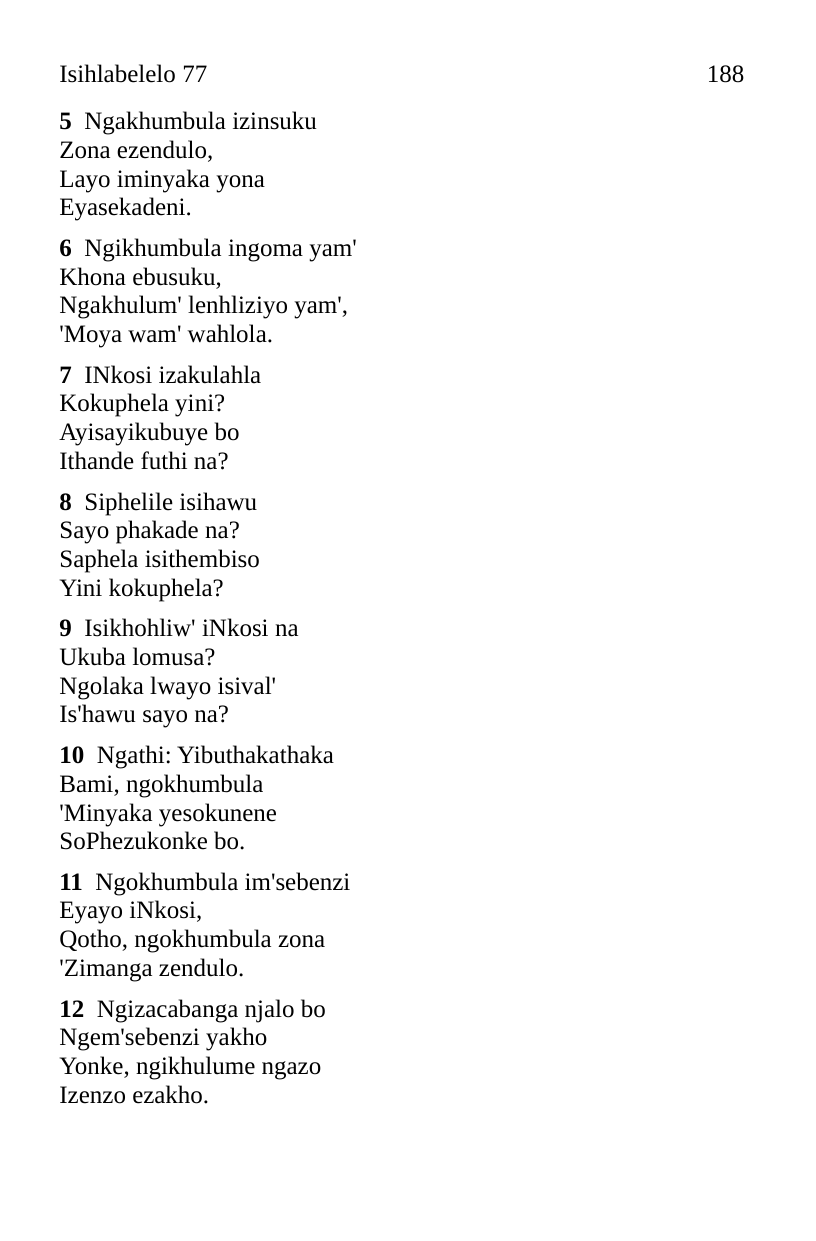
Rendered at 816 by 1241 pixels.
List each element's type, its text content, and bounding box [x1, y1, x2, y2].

text Zona ezendulo, [59, 135, 744, 164]
text Ukuba lomusa? [59, 642, 744, 671]
text Saphela isithembiso [59, 544, 744, 573]
text SoPhezukonke bo. [59, 826, 744, 855]
text Ngolaka lwayo isival' [59, 671, 744, 699]
text 'Minyaka yesokunene [59, 798, 744, 826]
text Ithande futhi na? [59, 446, 744, 475]
text Eyayo iNkosi, [59, 896, 744, 924]
text Yonke, ngikhulume ngazo [59, 1051, 744, 1080]
text 6 Ngikhumbula ingoma yam' [59, 233, 744, 262]
text Yini kokuphela? [59, 573, 744, 602]
text 9 Isikhohliw' iNkosi na [59, 613, 744, 642]
text Sayo phakade na? [59, 515, 744, 544]
text 'Zimanga zendulo. [59, 953, 744, 982]
text Ayisayikubuye bo [59, 417, 744, 446]
text Is'hawu sayo na? [59, 699, 744, 728]
text Eyasekadeni. [59, 192, 744, 221]
text 5 Ngakhumbula izinsuku [59, 106, 744, 135]
text Bami, ngokhumbula [59, 769, 744, 798]
text 12 Ngizacabanga njalo bo [59, 994, 744, 1022]
text Ngakhulum' lenhliziyo yam', [59, 291, 744, 319]
text 10 Ngathi: Yibuthakathaka [59, 740, 744, 769]
text 7 INkosi izakulahla [59, 360, 744, 388]
text Khona ebusuku, [59, 262, 744, 291]
text Kokuphela yini? [59, 388, 744, 417]
text Layo iminyaka yona [59, 164, 744, 192]
text 'Moya wam' wahlola. [59, 319, 744, 348]
text Ngem'sebenzi yakho [59, 1022, 744, 1051]
text 11 Ngokhumbula im'sebenzi [59, 867, 744, 896]
text Izenzo ezakho. [59, 1080, 744, 1109]
text 8 Siphelile isihawu [59, 487, 744, 515]
text Qotho, ngokhumbula zona [59, 924, 744, 953]
